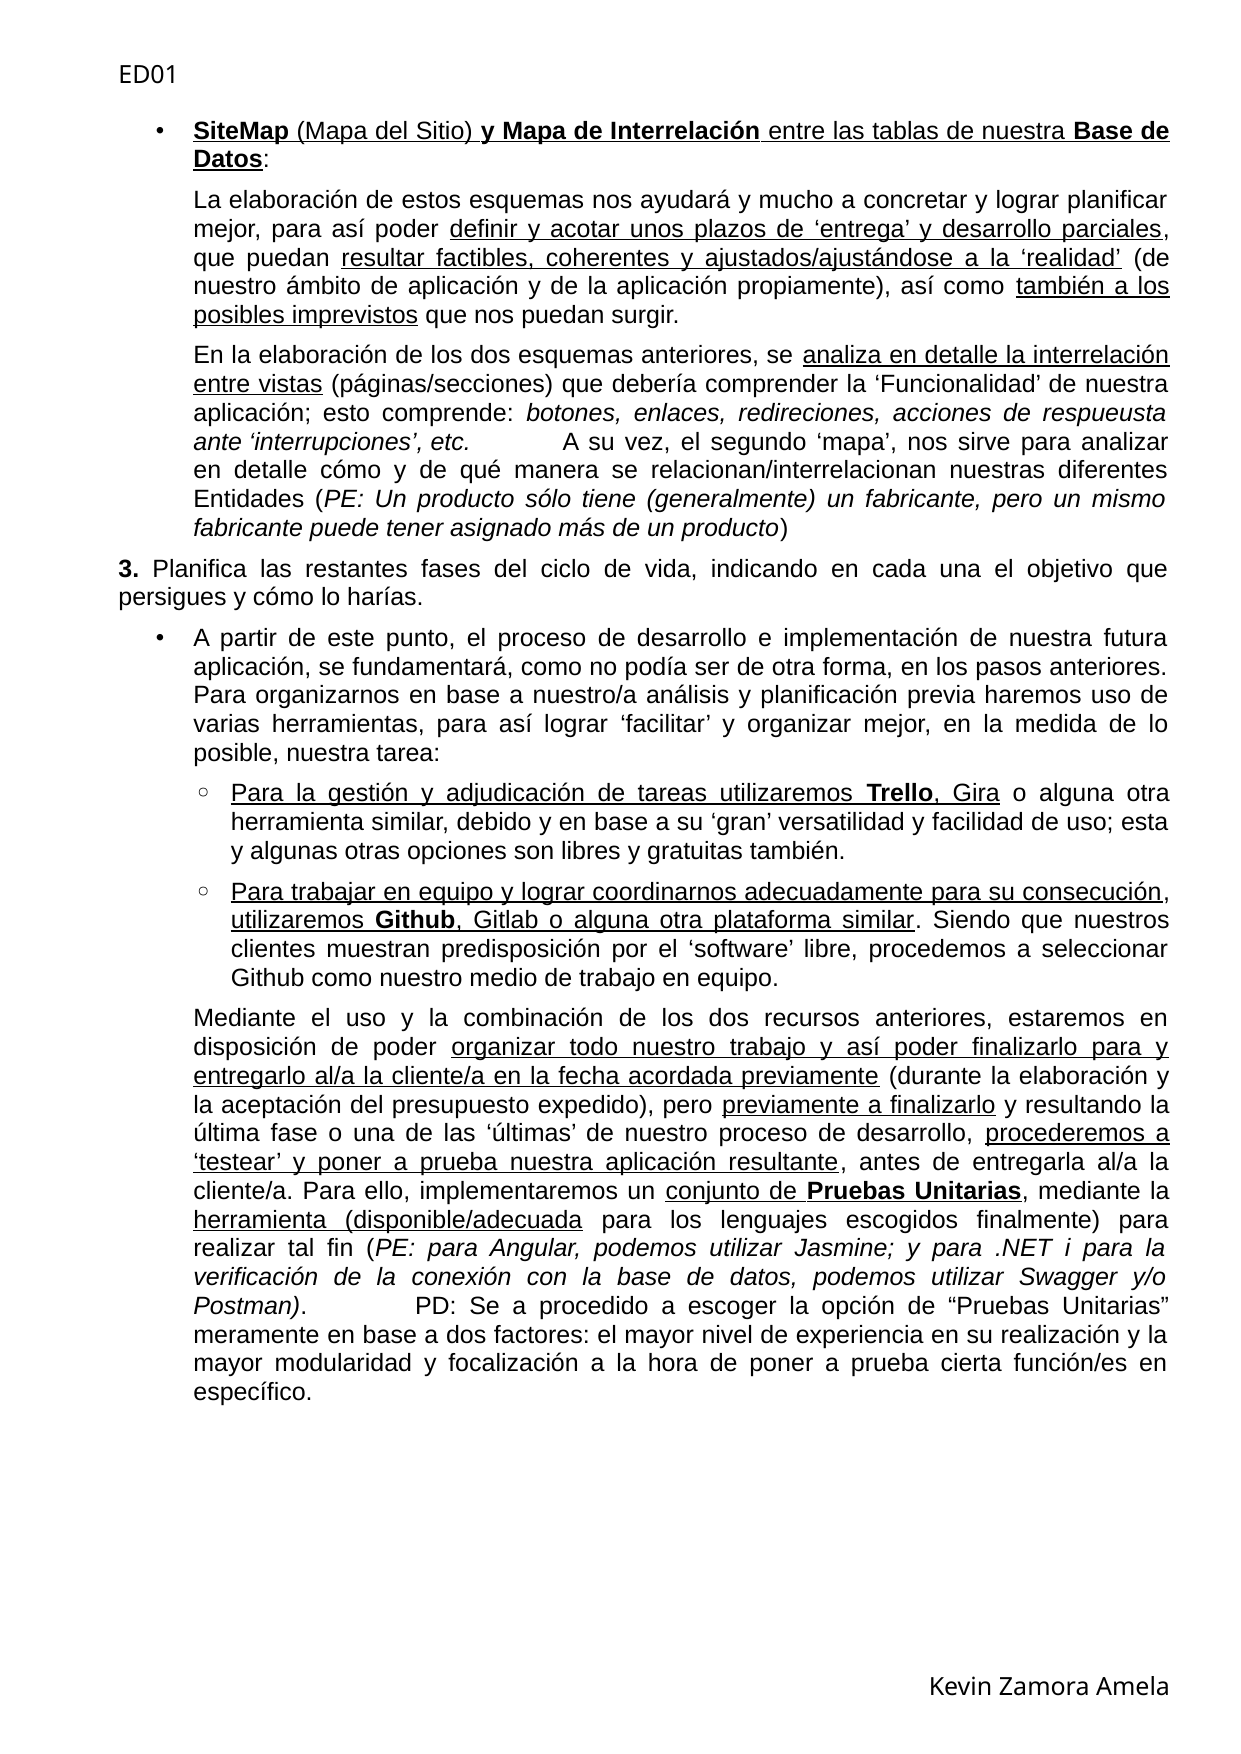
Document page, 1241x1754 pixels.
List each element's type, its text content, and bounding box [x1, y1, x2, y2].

text 3. Planifica las restantes fases del ciclo de vida, indicando en cada una el objetivo que persigues y cómo lo harías. [118, 553, 1170, 611]
list SiteMap (Mapa del Sitio) y Mapa de Interrelación entre las tablas de nuestra Base de Datos: [156, 116, 1170, 173]
list Mediante el uso y la combinación de los dos recursos anteriores, estaremos en disposición de poder organizar todo nuestro trabajo y así poder finalizarlo para y entregarlo al/a la cliente/a en la fecha acordada previamente (durante la elaboración y la aceptación del presupuesto expedido), pero previamente a finalizarlo y resultando la última fase o una de las ‘últimas’ de nuestro proceso de desarrollo, procederemos a ‘testear’ y poner a prueba nuestra aplicación resultante, antes de entregarla al/a la cliente/a. Para ello, implementaremos un conjunto de Pruebas Unitarias, mediante la herramienta (disponible/adecuada para los lenguajes escogidos finalmente) para realizar tal fin (PE: para Angular, podemos utilizar Jasmine; y para .NET i para la verificación de la conexión con la base de datos, podemos utilizar Swagger y/o Postman). PD: Se a procedido a escoger la opción de “Pruebas Unitarias” meramente en base a dos factores: el mayor nivel de experiencia en su realización y la mayor modularidad y focalización a la hora de poner a prueba cierta función/es en específico. [156, 1003, 1170, 1406]
list La elaboración de estos esquemas nos ayudará y mucho a concretar y lograr planificar mejor, para así poder definir y acotar unos plazos de ‘entrega’ y desarrollo parciales, que puedan resultar factibles, coherentes y ajustados/ajustándose a la ‘realidad’ (de nuestro ámbito de aplicación y de la aplicación propiamente), así como también a los posibles imprevistos que nos puedan surgir. [156, 185, 1170, 329]
list Para trabajar en equipo y lograr coordinarnos adecuadamente para su consecución, utilizaremos Github, Gitlab o alguna otra plataforma similar. Siendo que nuestros clientes muestran predisposición por el ‘software’ libre, procedemos a seleccionar Github como nuestro medio de trabajo en equipo. [193, 877, 1170, 992]
list En la elaboración de los dos esquemas anteriores, se analiza en detalle la interrelación entre vistas (páginas/secciones) que debería comprender la ‘Funcionalidad’ de nuestra aplicación; esto comprende: botones, enlaces, redireciones, acciones de respueusta ante ‘interrupciones’, etc. A su vez, el segundo ‘mapa’, nos sirve para analizar en detalle cómo y de qué manera se relacionan/interrelacionan nuestras diferentes Entidades (PE: Un producto sólo tiene (generalmente) un fabricante, pero un mismo fabricante puede tener asignado más de un producto) [156, 341, 1170, 542]
list Para la gestión y adjudicación de tareas utilizaremos Trello, Gira o alguna otra herramienta similar, debido y en base a su ‘gran’ versatilidad y facilidad de uso; esta y algunas otras opciones son libres y gratuitas también. [193, 778, 1170, 865]
list A partir de este punto, el proceso de desarrollo e implementación de nuestra futura aplicación, se fundamentará, como no podía ser de otra forma, en los pasos anteriores. Para organizarnos en base a nuestro/a análisis y planificación previa haremos uso de varias herramientas, para así lograr ‘facilitar’ y organizar mejor, en la medida de lo posible, nuestra tarea: [156, 623, 1170, 767]
